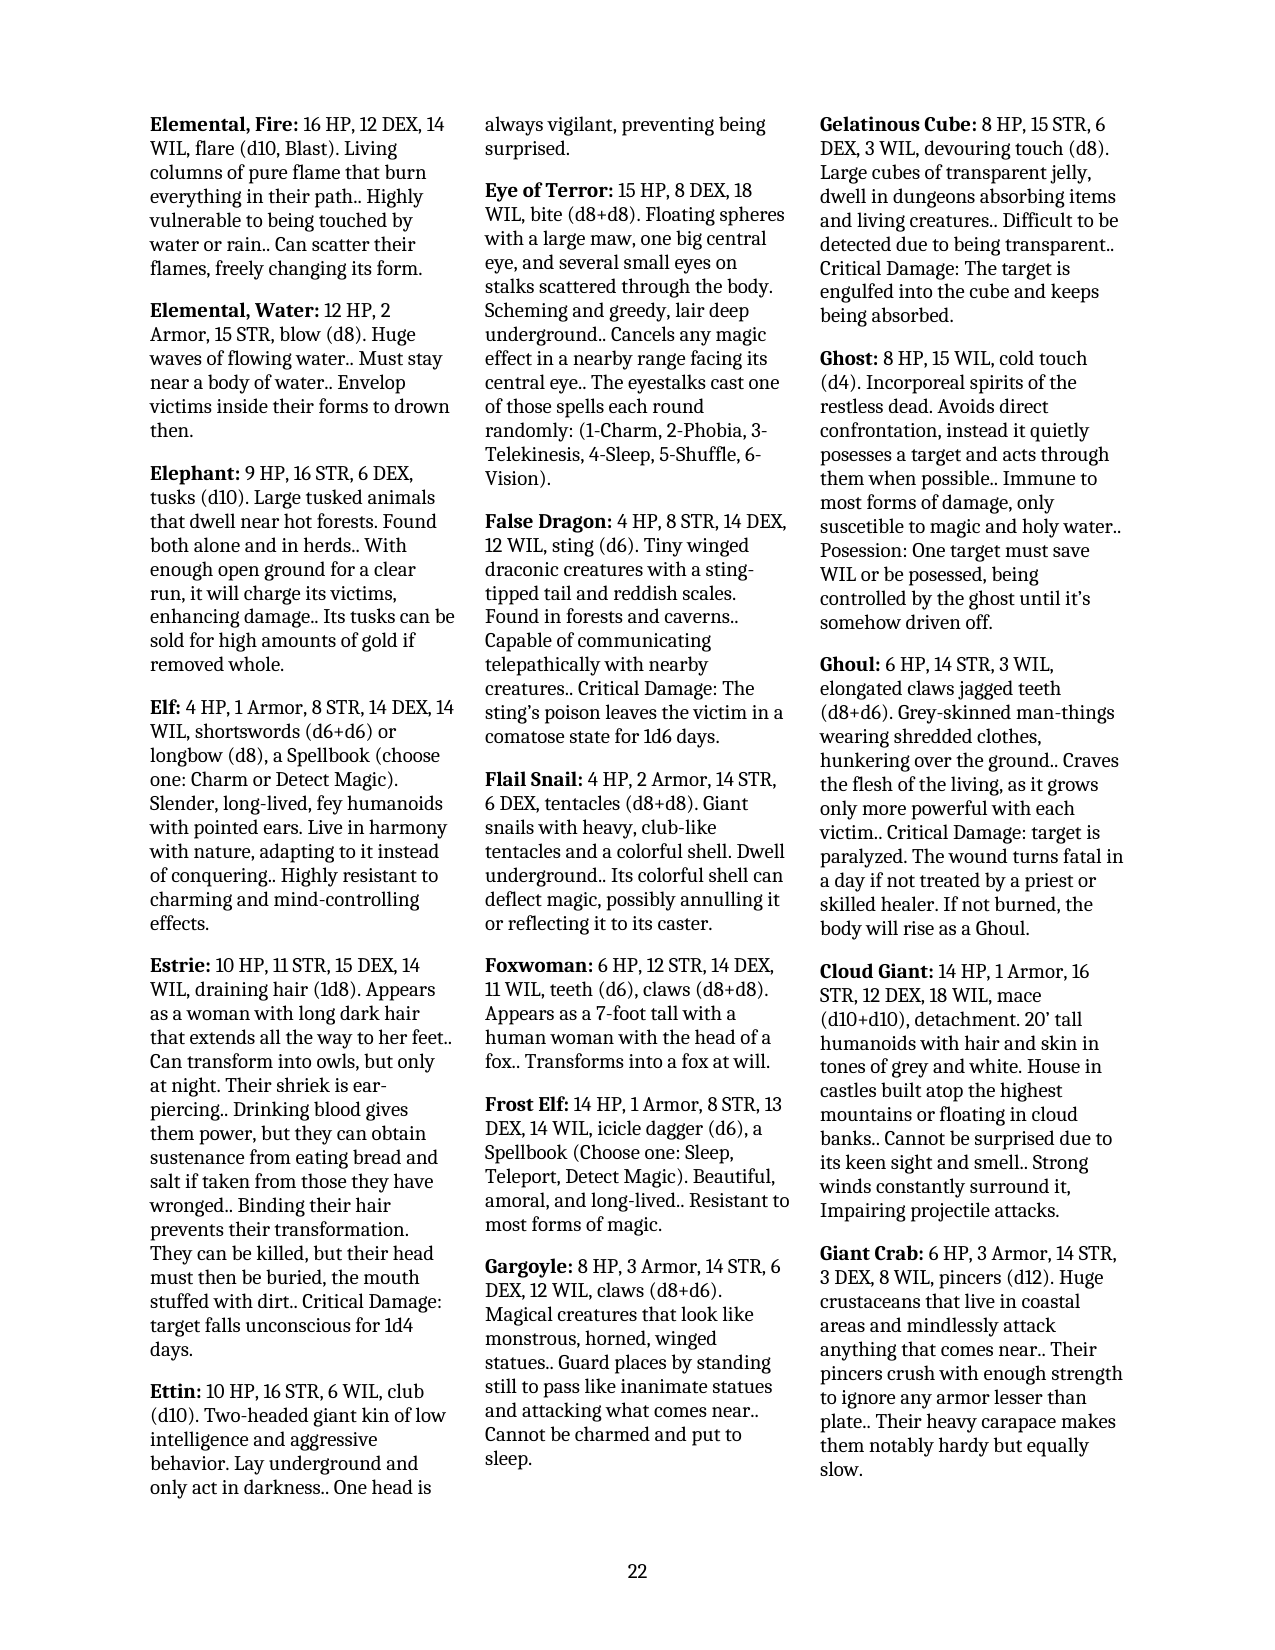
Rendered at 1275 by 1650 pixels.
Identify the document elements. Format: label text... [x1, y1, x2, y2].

text Ghoul: 6 HP, 14 STR, 3 WIL, elongated claws jagged teeth (d8+d6). Grey-skinned man-things wearing shredded clothes, hunkering over the ground.. Craves the flesh of the living, as it grows only more powerful with each victim.. Critical Damage: target is paralyzed. The wound turns fatal in a day if not treated by a priest or skilled healer. If not burned, the body will rise as a Ghoul. [820, 653, 1125, 941]
text Elephant: 9 HP, 16 STR, 6 DEX, tusks (d10). Large tusked animals that dwell near hot forests. Found both alone and in herds.. With enough open ground for a clear run, it will charge its victims, enhancing damage.. Its tusks can be sold for high amounts of gold if removed whole. [150, 461, 455, 677]
text Estrie: 10 HP, 11 STR, 15 DEX, 14 WIL, draining hair (1d8). Appears as a woman with long dark hair that extends all the way to her feet.. Can transform into owls, but only at night. Their shriek is ear-piercing.. Drinking blood gives them power, but they can obtain sustenance from eating bread and salt if taken from those they have wronged.. Binding their hair prevents their transformation. They can be killed, but their head must then be buried, the mouth stuffed with dirt.. Critical Damage: target falls unconscious for 1d4 days. [150, 954, 455, 1361]
text Elemental, Water: 12 HP, 2 Armor, 15 STR, blow (d8). Huge waves of flowing water.. Must stay near a body of water.. Envelop victims inside their forms to drown then. [150, 299, 455, 443]
text Elemental, Fire: 16 HP, 12 DEX, 14 WIL, flare (d10, Blast). Living columns of pure flame that burn everything in their path.. Highly vulnerable to being touched by water or rain.. Can scatter their flames, freely changing its form. [150, 112, 455, 280]
text Gelatinous Cube: 8 HP, 15 STR, 6 DEX, 3 WIL, devouring touch (d8). Large cubes of transparent jelly, dwell in dungeons absorbing items and living creatures.. Difficult to be detected due to being transparent.. Critical Damage: The target is engulfed into the cube and keeps being absorbed. [820, 112, 1125, 328]
text Ghost: 8 HP, 15 WIL, cold touch (d4). Incorporeal spirits of the restless dead. Avoids direct confrontation, instead it quietly posesses a target and acts through them when possible.. Immune to most forms of damage, only suscetible to magic and holy water.. Posession: One target must save WIL or be posessed, being controlled by the ghost until it’s somehow driven off. [820, 347, 1125, 634]
text Eye of Terror: 15 HP, 8 DEX, 18 WIL, bite (d8+d8). Floating spheres with a large maw, one big central eye, and several small eyes on stalks scattered through the body. Scheming and greedy, lair deep underground.. Cancels any magic effect in a nearby range facing its central eye.. The eyestalks cast one of those spells each round randomly: (1-Charm, 2-Phobia, 3-Telekinesis, 4-Sleep, 5-Shuffle, 6-Vision). [485, 179, 790, 491]
text Ettin: 10 HP, 16 STR, 6 WIL, club (d10). Two-headed giant kin of low intelligence and aggressive behavior. Lay underground and only act in darkness.. One head is [150, 1380, 455, 1500]
text Cloud Giant: 14 HP, 1 Armor, 16 STR, 12 DEX, 18 WIL, mace (d10+d10), detachment. 20’ tall humanoids with hair and skin in tones of grey and white. House in castles built atop the highest mountains or floating in cloud banks.. Cannot be surprised due to its keen sight and smell.. Strong winds constantly surround it, Impairing projectile attacks. [820, 959, 1125, 1223]
text False Dragon: 4 HP, 8 STR, 14 DEX, 12 WIL, sting (d6). Tiny winged draconic creatures with a sting-tipped tail and reddish scales. Found in forests and caverns.. Capable of communicating telepathically with nearby creatures.. Critical Damage: The sting’s poison leaves the victim in a comatose state for 1d6 days. [485, 509, 790, 749]
text Frost Elf: 14 HP, 1 Armor, 8 STR, 13 DEX, 14 WIL, icicle dagger (d6), a Spellbook (Choose one: Sleep, Teleport, Detect Magic). Beautiful, amoral, and long-lived.. Resistant to most forms of magic. [485, 1093, 790, 1236]
text always vigilant, preventing being surprised. [485, 112, 790, 160]
text Elf: 4 HP, 1 Armor, 8 STR, 14 DEX, 14 WIL, shortswords (d6+d6) or longbow (d8), a Spellbook (choose one: Charm or Detect Magic). Slender, long-lived, fey humanoids with pointed ears. Live in harmony with nature, adapting to it instead of conquering.. Highly resistant to charming and mind-controlling effects. [150, 696, 455, 935]
text Gargoyle: 8 HP, 3 Armor, 14 STR, 6 DEX, 12 WIL, claws (d8+d6). Magical creatures that look like monstrous, horned, winged statues.. Guard places by standing still to pass like inanimate statues and attacking what comes near.. Cannot be charmed and put to sleep. [485, 1255, 790, 1471]
text Giant Crab: 6 HP, 3 Armor, 14 STR, 3 DEX, 8 WIL, pincers (d12). Huge crustaceans that live in coastal areas and mindlessly attack anything that comes near.. Their pincers crush with enough strength to ignore any armor lesser than plate.. Their heavy carapace makes them notably hardy but equally slow. [820, 1242, 1125, 1481]
text Flail Snail: 4 HP, 2 Armor, 14 STR, 6 DEX, tentacles (d8+d8). Giant snails with heavy, club-like tentacles and a colorful shell. Dwell underground.. Its colorful shell can deflect magic, possibly annulling it or reflecting it to its caster. [485, 768, 790, 935]
text Foxwoman: 6 HP, 12 STR, 14 DEX, 11 WIL, teeth (d6), claws (d8+d8). Appears as a 7-foot tall with a human woman with the head of a fox.. Transforms into a fox at will. [485, 954, 790, 1074]
